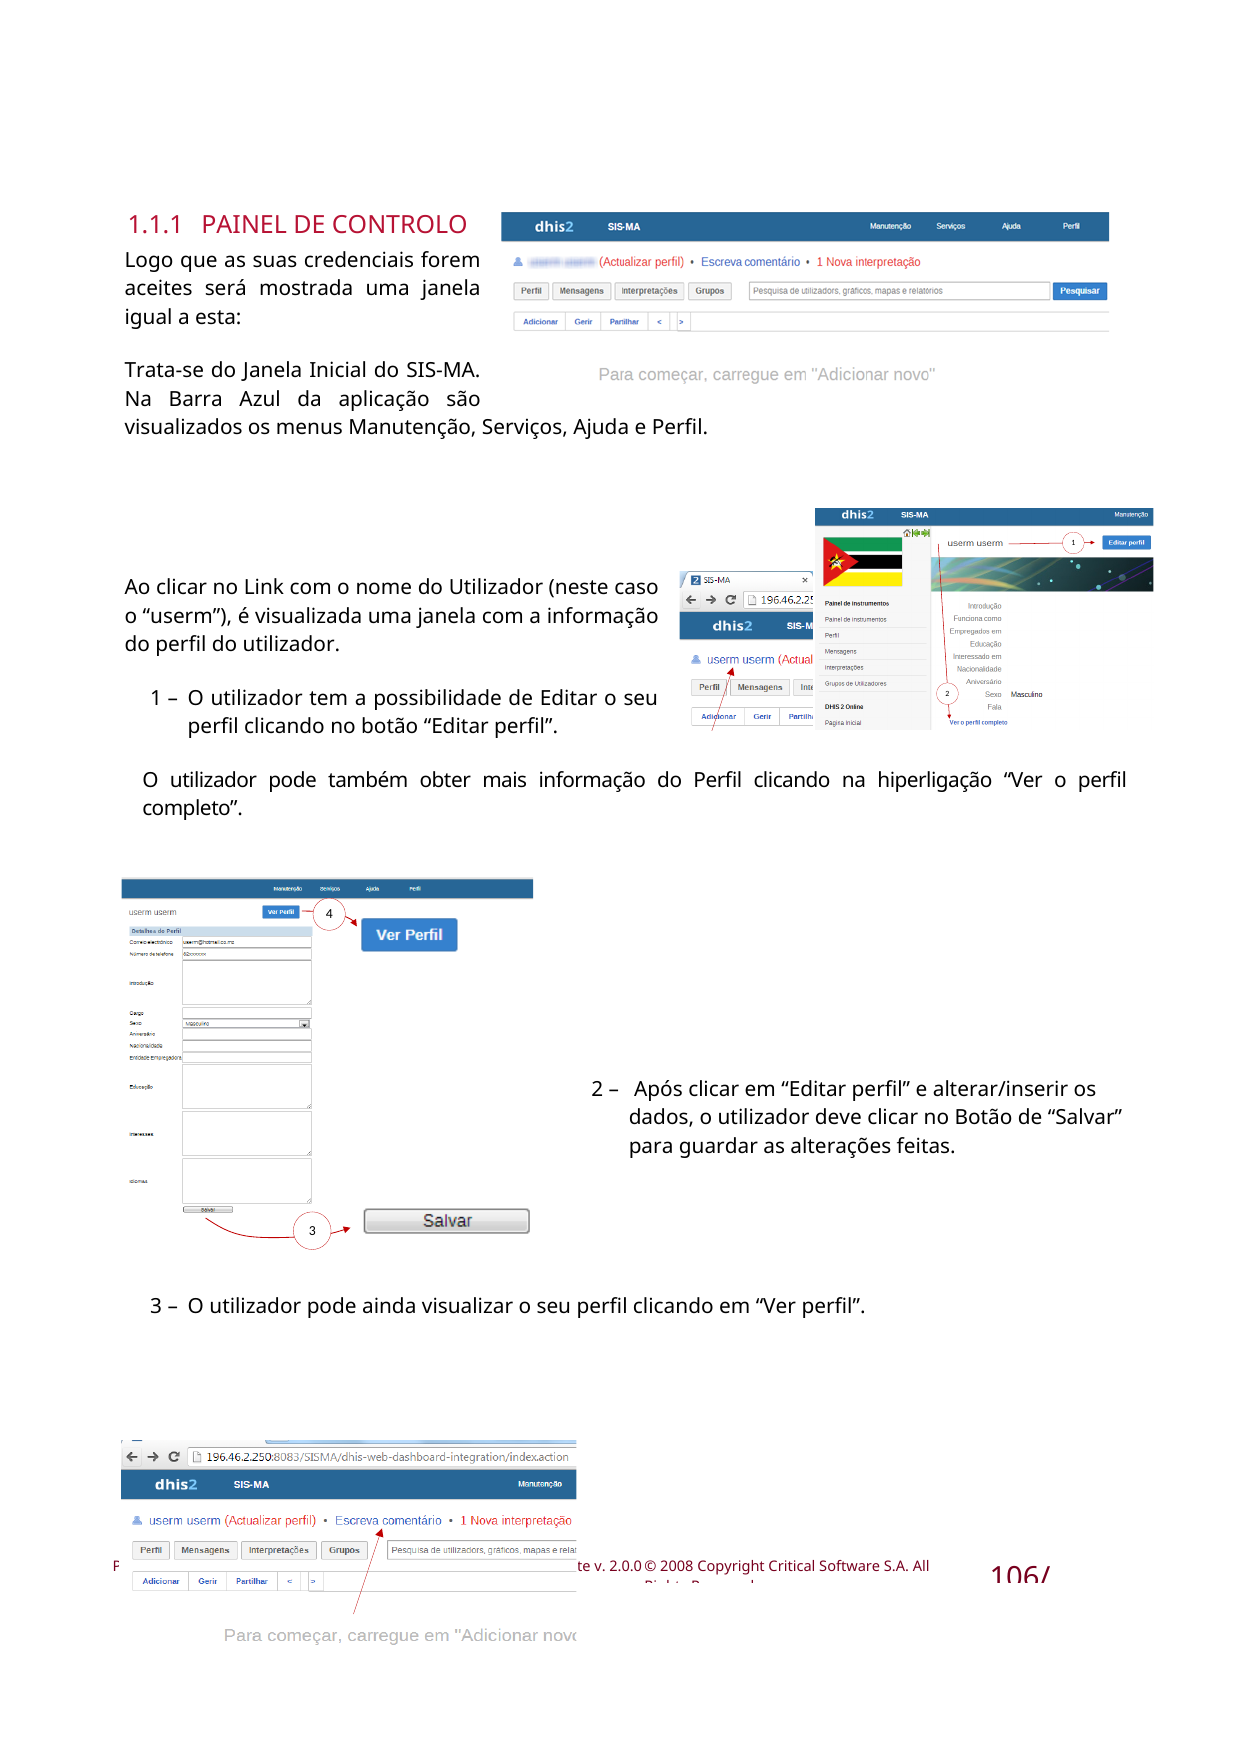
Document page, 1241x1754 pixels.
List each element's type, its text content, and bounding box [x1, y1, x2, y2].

list O utilizador pode ainda visualizar o seu perfil clicando em “Ver perfil”. [150, 1291, 1128, 1320]
picture [501, 212, 1110, 388]
text Trata-se do Janela Inicial do SIS-MA. Na Barra Azul da aplicação são visualizados os menus Manutenção, Serviços, Ajuda e Perfil. [124, 355, 1128, 441]
text O utilizador pode também obter mais informação do Perfil clicando na hiperligação “Ver o perfil completo”. [142, 765, 1128, 822]
list Painel de Controlo [127, 207, 1128, 389]
text Logo que as suas credenciais forem aceites será mostrada uma janela igual a esta: [124, 245, 500, 330]
list O utilizador tem a possibilidade de Editar o seu perfil clicando no botão “Editar perfil”. [150, 683, 1128, 740]
list Após clicar em “Editar perfil” e alterar/inserir os dados, o utilizador deve clicar no Botão de “Salvar” para guardar as alterações feitas. [535, 1074, 1128, 1159]
text Ao clicar no Link com o nome do Utilizador (neste caso o “userm”), é visualizada uma janela com a informação do perfil do utilizador. [124, 572, 678, 658]
